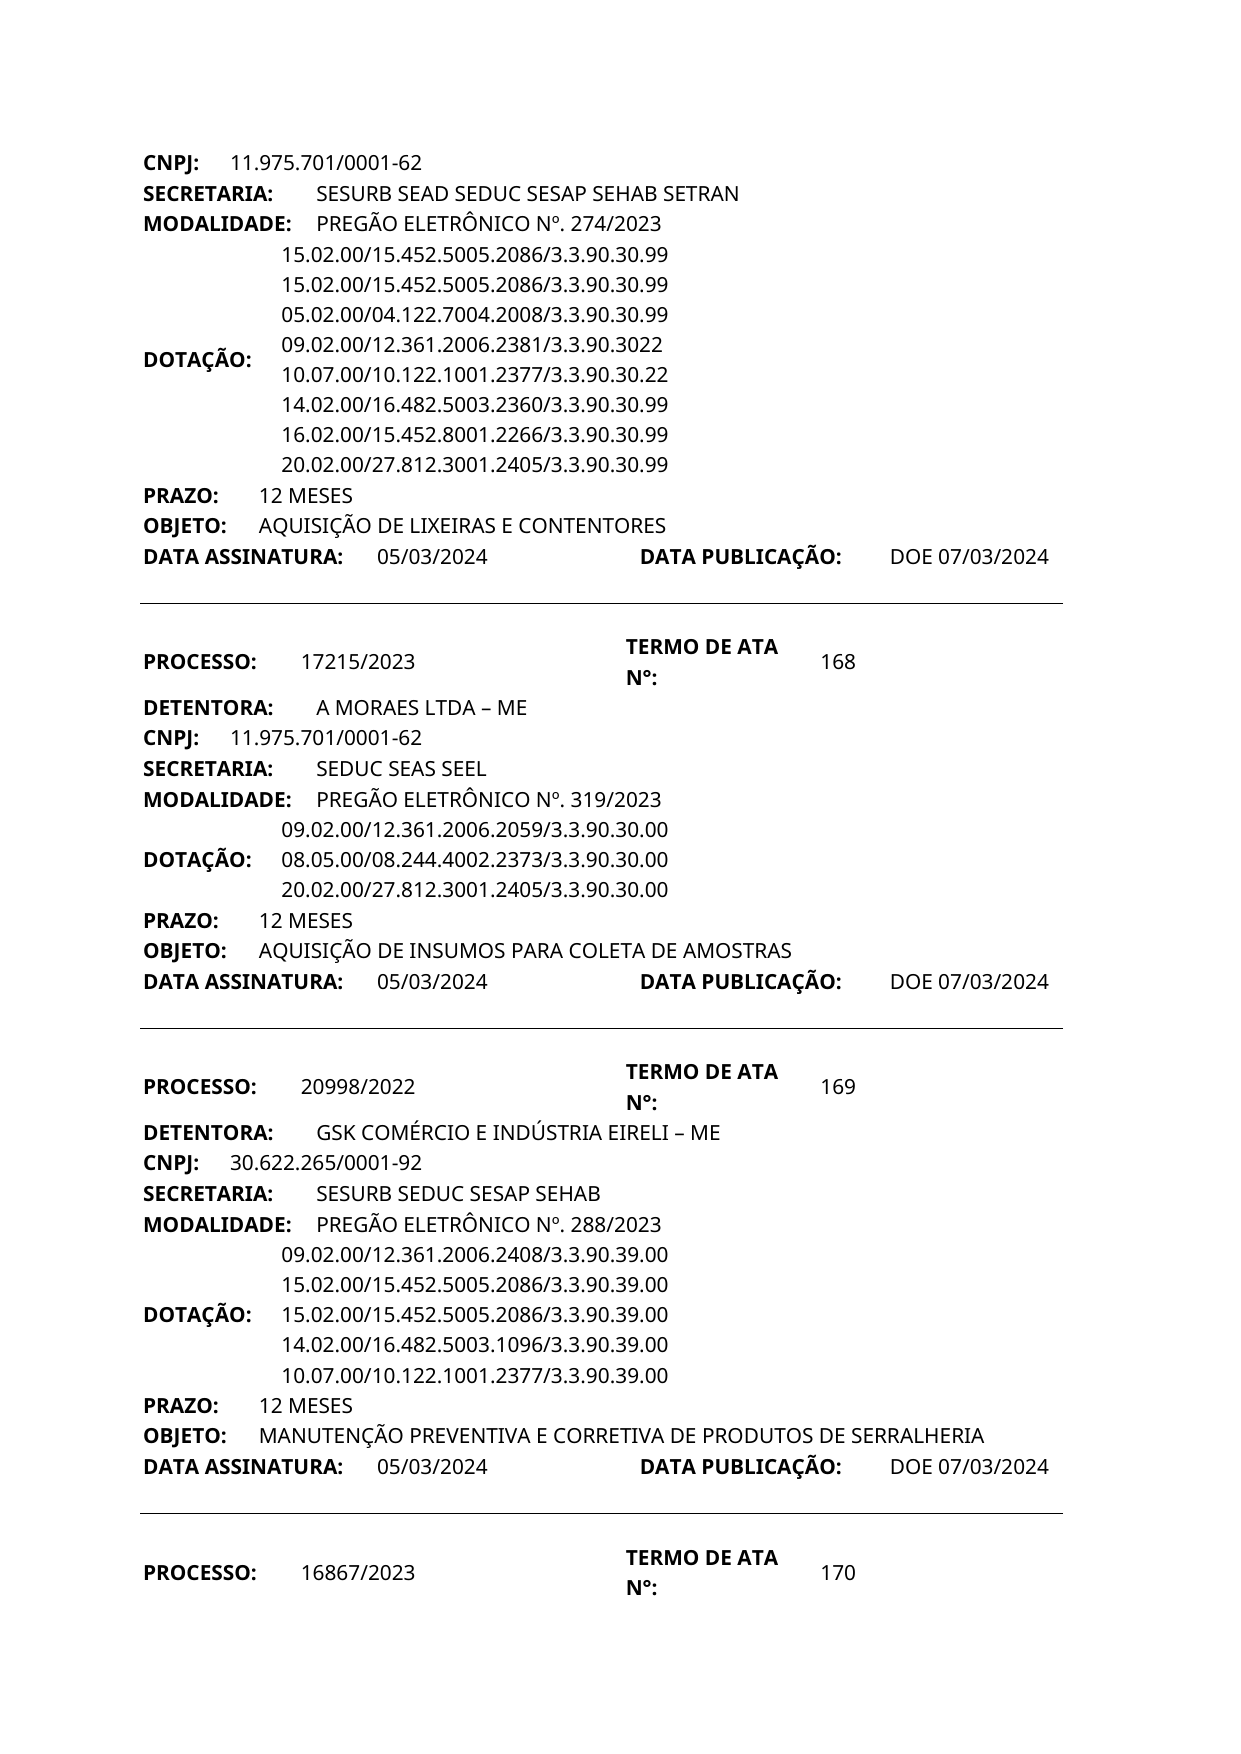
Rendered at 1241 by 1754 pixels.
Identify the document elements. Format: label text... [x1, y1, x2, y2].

table_cell DETENTORA: [136, 693, 309, 723]
table_cell MODALIDADE: [136, 1210, 309, 1240]
table_header 16867/2023 [293, 1543, 618, 1603]
table_cell AQUISIÇÃO DE LIXEIRAS E CONTENTORES [251, 511, 1104, 542]
table_cell PREGÃO ELETRÔNICO Nº. 274/2023 [309, 209, 1104, 240]
table_cell DATA PUBLICAÇÃO: [632, 542, 882, 572]
table_cell PRAZO: [136, 1391, 251, 1421]
table_cell MANUTENÇÃO PREVENTIVA E CORRETIVA DE PRODUTOS DE SERRALHERIA [251, 1421, 1104, 1452]
table_cell DATA PUBLICAÇÃO: [632, 967, 882, 997]
table_cell CNPJ: [136, 148, 222, 178]
table_cell DOTAÇÃO: [136, 815, 274, 905]
table_cell CNPJ: [136, 1148, 222, 1179]
table_header 170 [813, 1543, 1104, 1603]
table_header 168 [813, 633, 1104, 692]
table_header TERMO DE ATA N°: [618, 1543, 813, 1603]
table_cell 09.02.00/12.361.2006.2408/3.3.90.39.00 15.02.00/15.452.5005.2086/3.3.90.39.00 15.02.00/15.452.5005.2086/3.3.90.39.00 14.02.00/16.482.5003.1096/3.3.90.39.00 10.07.00/10.122.1001.2377/3.3.90.39.00 [274, 1240, 1104, 1391]
table_header 17215/2023 [293, 633, 618, 692]
table_cell DATA ASSINATURA: [136, 1452, 369, 1483]
table_cell DETENTORA: [136, 1118, 309, 1148]
table_cell DOTAÇÃO: [136, 240, 274, 480]
table_cell A MORAES LTDA – ME [309, 693, 1104, 723]
table_cell GSK COMÉRCIO E INDÚSTRIA EIRELI – ME [309, 1118, 1104, 1148]
table_cell PRAZO: [136, 905, 251, 936]
table_cell sesurb sead seduc sesap sehab setran [309, 178, 1104, 209]
table_header PROCESSO: [136, 1543, 293, 1603]
table_cell CNPJ: [136, 723, 222, 754]
table_cell SECRETARIA: [136, 1179, 309, 1209]
table_cell OBJETO: [136, 1421, 251, 1452]
table_cell doe 07/03/2024 [882, 967, 1104, 997]
table_cell pregão eletrônico nº. 288/2023 [309, 1210, 1104, 1240]
table_cell SECRETARIA: [136, 754, 309, 784]
table_cell 12 meses [251, 1391, 1104, 1421]
table_cell 11.975.701/0001-62 [223, 723, 1104, 754]
table_cell MODALIDADE: [136, 209, 309, 240]
table_cell 30.622.265/0001-92 [223, 1148, 1104, 1179]
table_cell 05/03/2024 [370, 967, 632, 997]
table_cell 15.02.00/15.452.5005.2086/3.3.90.30.99 15.02.00/15.452.5005.2086/3.3.90.30.99 05.02.00/04.122.7004.2008/3.3.90.30.99 09.02.00/12.361.2006.2381/3.3.90.3022 10.07.00/10.122.1001.2377/3.3.90.30.22 14.02.00/16.482.5003.2360/3.3.90.30.99 16.02.00/15.452.8001.2266/3.3.90.30.99 20.02.00/27.812.3001.2405/3.3.90.30.99 [274, 240, 1104, 480]
table_header PROCESSO: [136, 1058, 293, 1117]
table_header 20998/2022 [293, 1058, 618, 1117]
table_cell SECRETARIA: [136, 178, 309, 209]
table_cell DOTAÇÃO: [136, 1240, 274, 1391]
table_cell OBJETO: [136, 936, 251, 967]
table_cell OBJETO: [136, 511, 251, 542]
table_cell DATA ASSINATURA: [136, 542, 369, 572]
table_header 169 [813, 1058, 1104, 1117]
table_header TERMO DE ATA N°: [618, 1058, 813, 1117]
table_cell AQUISIÇÃO DE INSUMOS PARA COLETA DE AMOSTRAS [251, 936, 1104, 967]
table_cell DATA PUBLICAÇÃO: [632, 1452, 882, 1483]
table_cell 05/03/2024 [370, 542, 632, 572]
table_cell sesurb seduc sesap sehab [309, 1179, 1104, 1209]
table_cell pregão eletrônico nº. 319/2023 [309, 785, 1104, 815]
table_cell 12 meses [251, 480, 1104, 511]
table_cell PRAZO: [136, 480, 251, 511]
table_header PROCESSO: [136, 633, 293, 692]
table_cell MODALIDADE: [136, 785, 309, 815]
table_cell 09.02.00/12.361.2006.2059/3.3.90.30.00 08.05.00/08.244.4002.2373/3.3.90.30.00 20.02.00/27.812.3001.2405/3.3.90.30.00 [274, 815, 1104, 905]
table_cell doe 07/03/2024 [882, 542, 1104, 572]
table_cell doe 07/03/2024 [882, 1452, 1104, 1483]
table_cell 05/03/2024 [370, 1452, 632, 1483]
table_cell 11.975.701/0001-62 [223, 148, 1104, 178]
table_cell 12 meses [251, 905, 1104, 936]
table_header TERMO DE ATA N°: [618, 633, 813, 692]
table_cell DATA ASSINATURA: [136, 967, 369, 997]
table_cell seduc seas seel [309, 754, 1104, 784]
